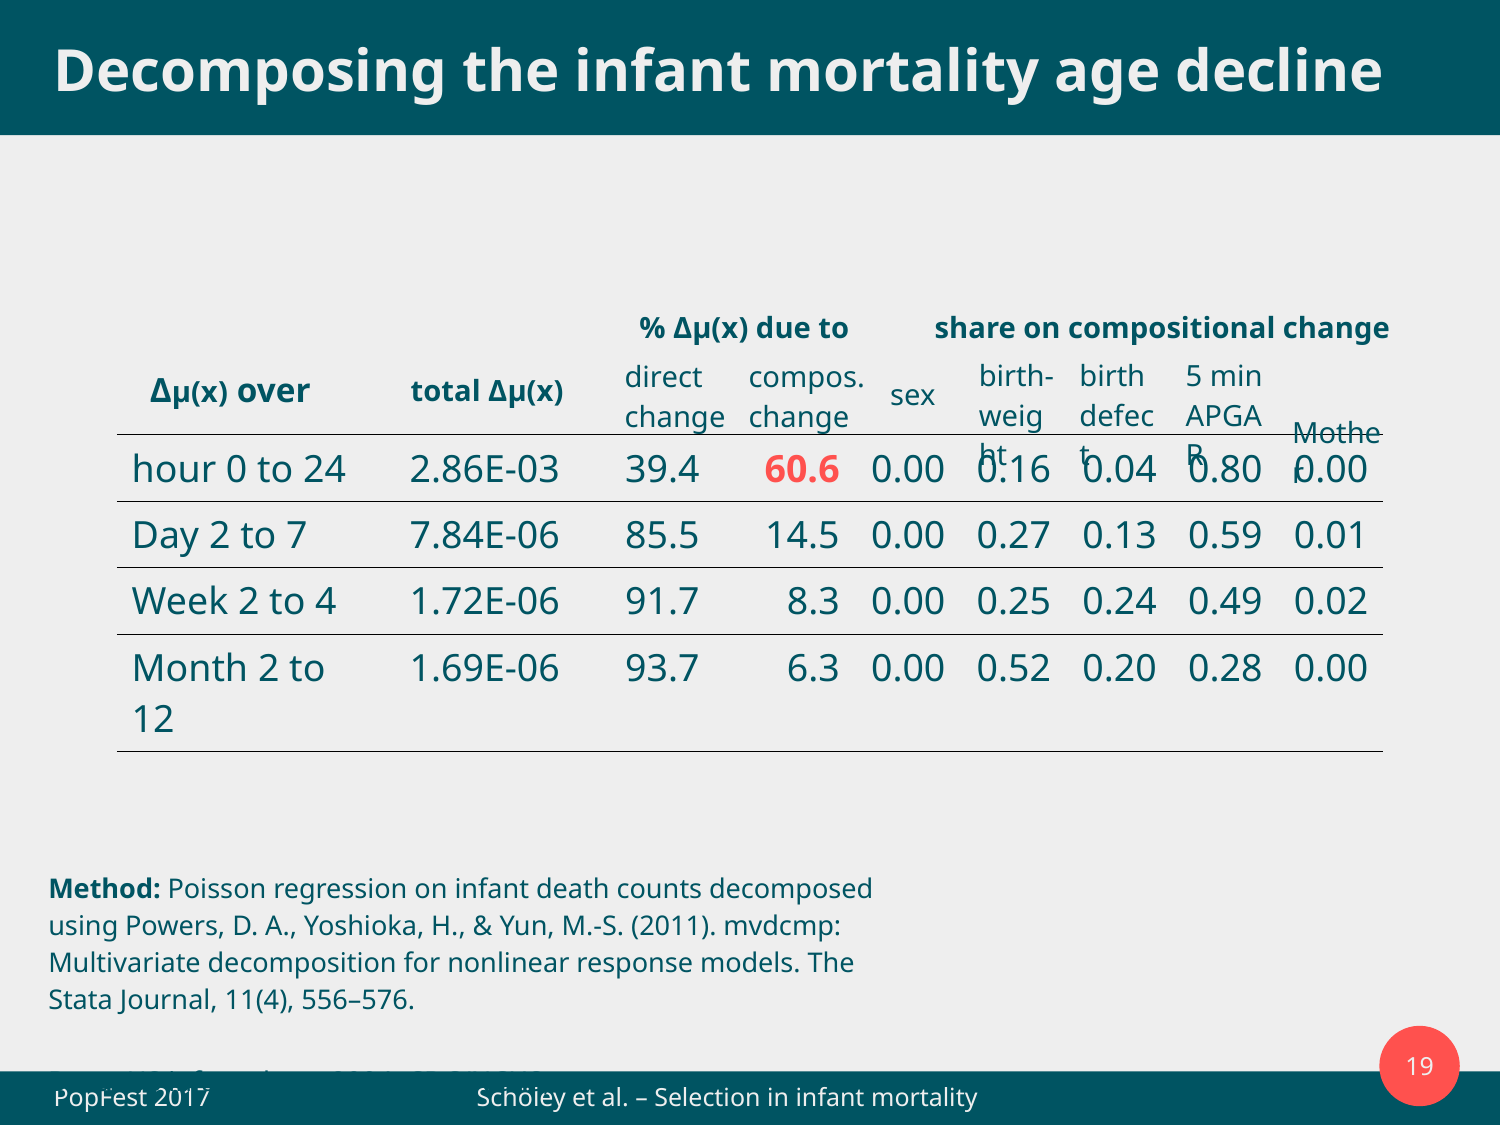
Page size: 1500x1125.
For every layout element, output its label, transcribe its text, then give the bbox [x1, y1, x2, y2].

table_cell 0.28 [1172, 635, 1277, 751]
table_cell 14.5 [714, 502, 855, 567]
table_header hour 0 to 24 [117, 435, 391, 501]
table_cell Week 2 to 4 [117, 568, 391, 634]
table_cell 85.5 [574, 502, 714, 567]
text_box Method: Poisson regression on infant death counts decomposed using Powers, D. A., Yoshioka, H., & Yun, M.-S. (2011). mvdcmp: Multivariate decomposition for nonlinear response models. The Stata Journal, 11(4), 556–576. Data: US infants born 2004. CDC/NCHS, [33, 862, 931, 1066]
title Decomposing the infant mortality age decline [53, 0, 1447, 141]
table_cell Day 2 to 7 [117, 502, 391, 567]
text_box Mother [1277, 365, 1397, 438]
table_header 60.6 [714, 435, 855, 501]
table_cell 0.01 [1277, 502, 1383, 567]
text_box compos. change [733, 349, 864, 442]
table_cell 0.59 [1172, 502, 1277, 567]
text_box birth- weight [964, 354, 1070, 479]
table_header 0.04 [1139, 459, 1149, 473]
table_cell Month 2 to 12 [117, 635, 391, 751]
table_cell 0.27 [960, 502, 1066, 567]
table_header 0.04 [1087, 459, 1098, 480]
text_box sex [875, 366, 945, 421]
table_cell 0.00 [855, 635, 960, 751]
table_cell 1.72E-06 [391, 568, 574, 634]
text_box direct change [609, 349, 724, 442]
table_cell 0.02 [1277, 568, 1383, 634]
text_box 5 min APGAR [1170, 354, 1291, 478]
table_cell 0.00 [855, 502, 960, 567]
table_header 0.80 [1172, 478, 1277, 501]
table_cell 7.84E-06 [391, 502, 574, 567]
table_cell 0.52 [960, 635, 1066, 751]
table_cell 0.13 [1066, 502, 1172, 567]
table_cell 93.7 [574, 635, 714, 751]
table_header 0.00 [1277, 438, 1383, 501]
table_cell 0.00 [1277, 635, 1383, 751]
text_box total Δµ(x) [395, 362, 553, 417]
table_cell 6.3 [714, 635, 855, 751]
text_box Δµ(x) over [135, 360, 301, 419]
table_cell 0.49 [1172, 568, 1277, 634]
table_header 0.16 [960, 435, 1066, 501]
table_cell 0.00 [855, 568, 960, 634]
table_header 39.4 [574, 435, 714, 501]
table_cell 91.7 [574, 568, 714, 634]
table_header 2.86E-03 [391, 435, 574, 501]
text_box % Δµ(x) due to [624, 299, 827, 354]
text_box share on compositional change [919, 300, 1315, 354]
table_cell 0.20 [1066, 635, 1172, 751]
text_box birth defect [1064, 354, 1170, 459]
table_header 0.04 [1066, 459, 1172, 501]
table_header 0.00 [855, 435, 960, 501]
table_header 0.04 [1118, 459, 1129, 480]
table_cell 1.69E-06 [391, 635, 574, 751]
table_cell 0.25 [960, 568, 1066, 634]
table_cell 8.3 [714, 568, 855, 634]
table_cell 0.24 [1066, 568, 1172, 634]
